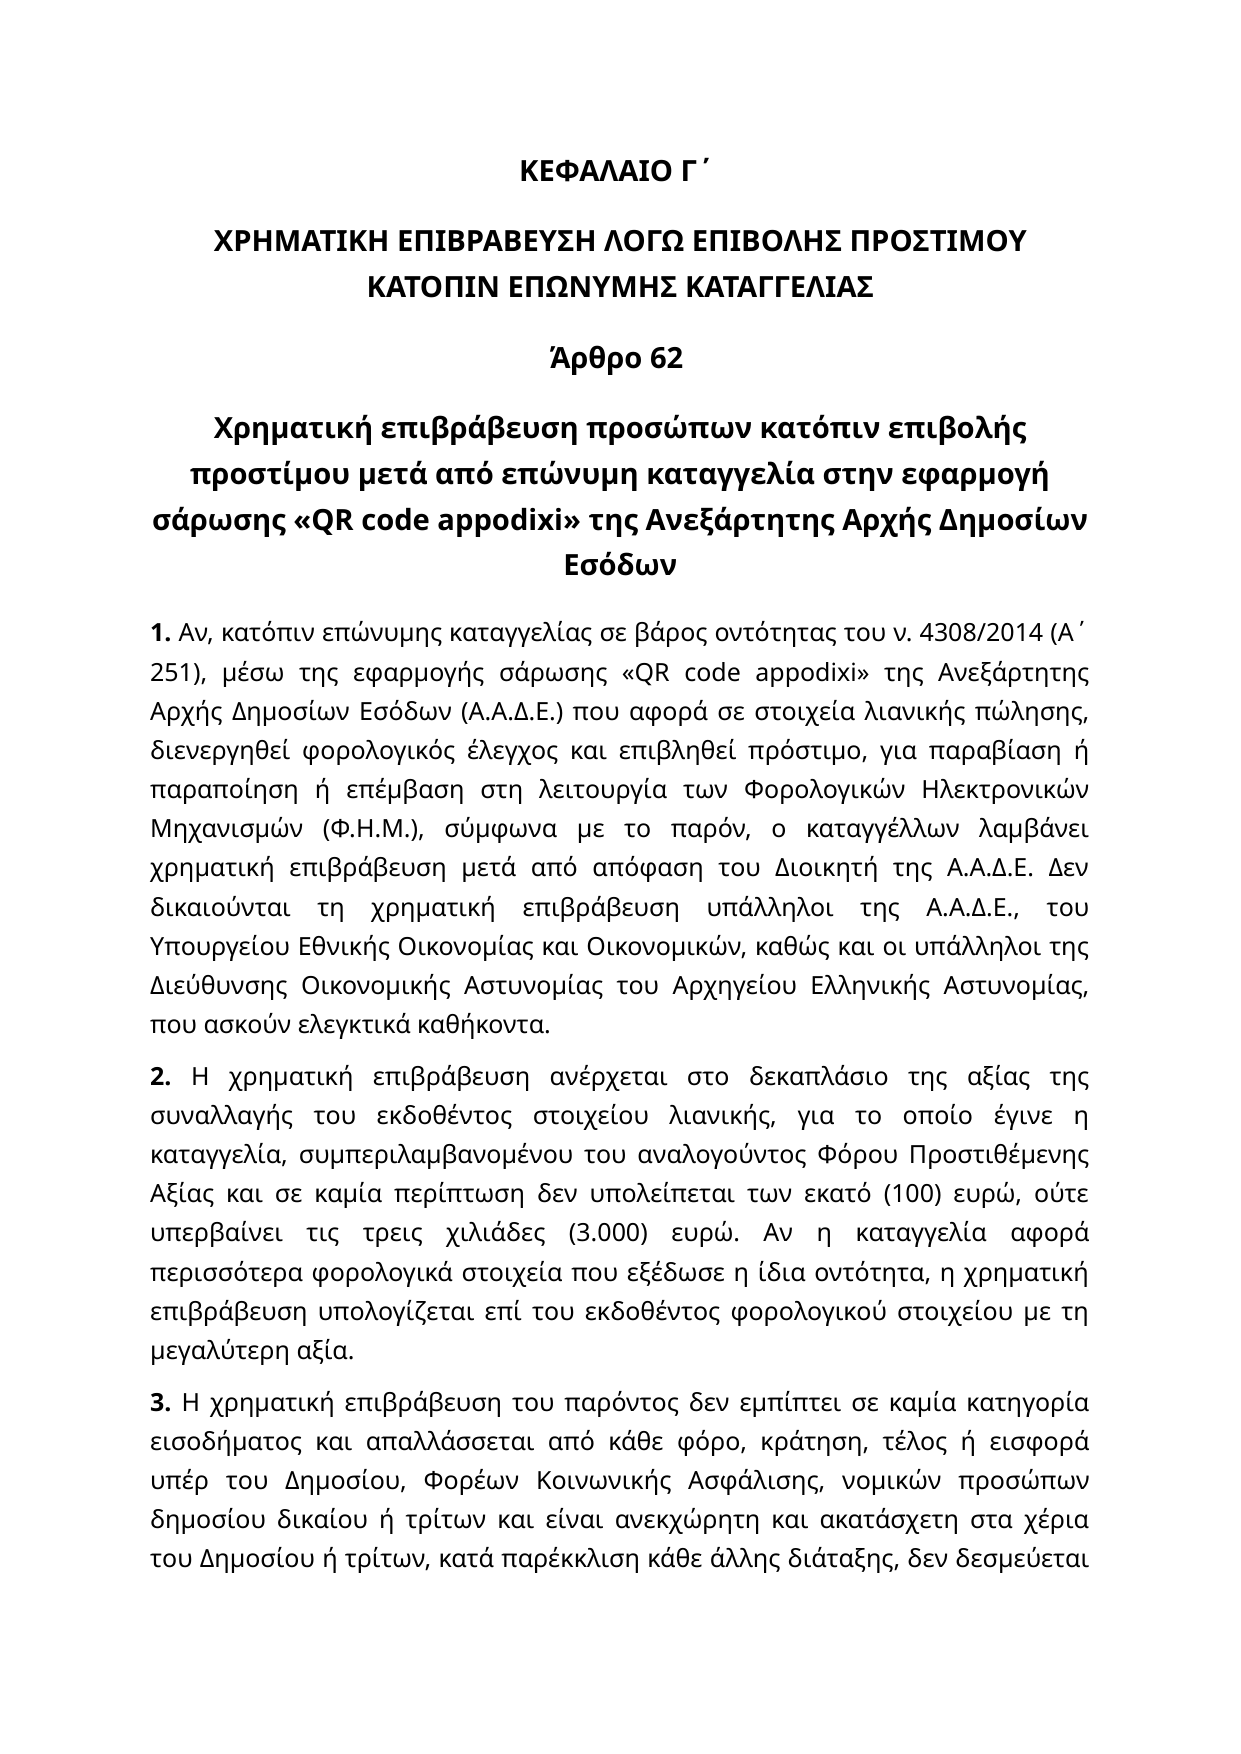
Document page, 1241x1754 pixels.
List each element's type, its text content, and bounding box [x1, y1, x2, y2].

subtitle ΚΕΦΑΛΑΙΟ Γ΄ [150, 150, 1090, 190]
text 1. Αν, κατόπιν επώνυμης καταγγελίας σε βάρος οντότητας του ν. 4308/2014 (Α΄ 251), μέσω της εφαρμογής σάρωσης «QR code appodixi» της Ανεξάρτητης Αρχής Δημοσίων Εσόδων (Α.Α.Δ.Ε.) που αφορά σε στοιχεία λιανικής πώλησης, διενεργηθεί φορολογικός έλεγχος και επιβληθεί πρόστιμο, για παραβίαση ή παραποίηση ή επέμβαση στη λειτουργία των Φορολογικών Ηλεκτρονικών Μηχανισμών (Φ.Η.Μ.), σύμφωνα με το παρόν, ο καταγγέλλων λαμβάνει χρηματική επιβράβευση μετά από απόφαση του Διοικητή της Α.Α.Δ.Ε. Δεν δικαιούνται τη χρηματική επιβράβευση υπάλληλοι της Α.Α.Δ.Ε., του Υπουργείου Εθνικής Οικονομίας και Οικονομικών, καθώς και οι υπάλληλοι της Διεύθυνσης Οικονομικής Αστυνομίας του Αρχηγείου Ελληνικής Αστυνομίας, που ασκούν ελεγκτικά καθήκοντα. [150, 615, 1090, 1041]
subtitle Χρηματική επιβράβευση προσώπων κατόπιν επιβολής προστίμου μετά από επώνυμη καταγγελία στην εφαρμογή σάρωσης «QR code appodixi» της Ανεξάρτητης Αρχής Δημοσίων Εσόδων [150, 407, 1090, 584]
subtitle ΧΡΗΜΑΤΙΚΗ ΕΠΙΒΡΑΒΕΥΣΗ ΛΟΓΩ ΕΠΙΒΟΛΗΣ ΠΡΟΣΤΙΜΟΥ ΚΑΤΟΠΙΝ ΕΠΩΝΥΜΗΣ ΚΑΤΑΓΓΕΛΙΑΣ [150, 221, 1090, 306]
text 3. Η χρηματική επιβράβευση του παρόντος δεν εμπίπτει σε καμία κατηγορία εισοδήματος και απαλλάσσεται από κάθε φόρο, κράτηση, τέλος ή εισφορά υπέρ του Δημοσίου, Φορέων Κοινωνικής Ασφάλισης, νομικών προσώπων δημοσίου δικαίου ή τρίτων και είναι ανεκχώρητη και ακατάσχετη στα χέρια του Δημοσίου ή τρίτων, κατά παρέκκλιση κάθε άλλης διάταξης, δεν δεσμεύεται [150, 1384, 1090, 1575]
text 2. Η χρηματική επιβράβευση ανέρχεται στο δεκαπλάσιο της αξίας της συναλλαγής του εκδοθέντος στοιχείου λιανικής, για το οποίο έγινε η καταγγελία, συμπεριλαμβανομένου του αναλογούντος Φόρου Προστιθέμενης Αξίας και σε καμία περίπτωση δεν υπολείπεται των εκατό (100) ευρώ, ούτε υπερβαίνει τις τρεις χιλιάδες (3.000) ευρώ. Αν η καταγγελία αφορά περισσότερα φορολογικά στοιχεία που εξέδωσε η ίδια οντότητα, η χρηματική επιβράβευση υπολογίζεται επί του εκδοθέντος φορολογικού στοιχείου με τη μεγαλύτερη αξία. [150, 1058, 1090, 1367]
subtitle Άρθρο 62 [150, 337, 1090, 377]
